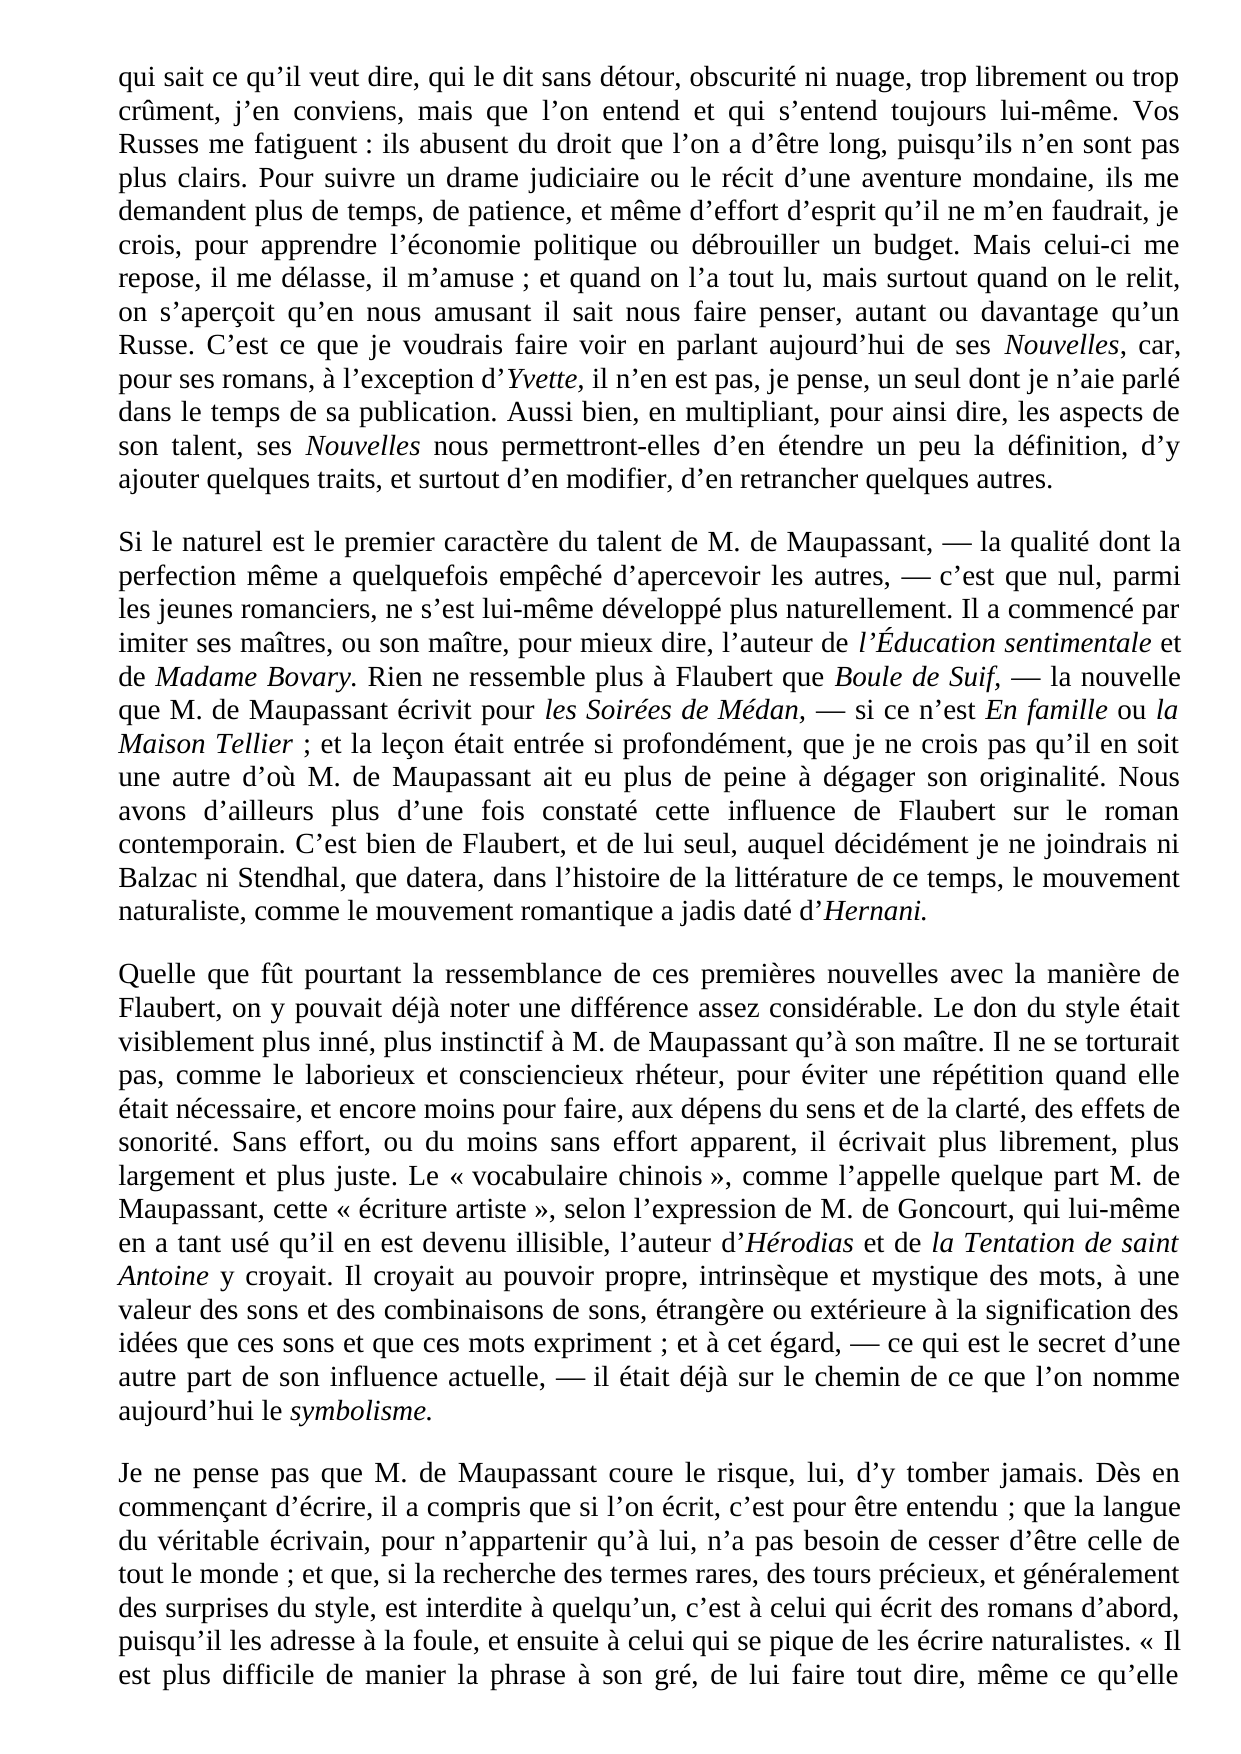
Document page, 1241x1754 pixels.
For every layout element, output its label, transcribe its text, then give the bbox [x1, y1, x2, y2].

text Je ne pense pas que M. de Maupassant coure le risque, lui, d’y tomber jamais. Dès en commençant d’écrire, il a compris que si l’on écrit, c’est pour être entendu ; que la langue du véritable écrivain, pour n’appartenir qu’à lui, n’a pas besoin de cesser d’être celle de tout le monde ; et que, si la recherche des termes rares, des tours précieux, et généralement des surprises du style, est interdite à quelqu’un, c’est à celui qui écrit des romans d’abord, puisqu’il les adresse à la foule, et ensuite à celui qui se pique de les écrire naturalistes. « Il est plus difficile de manier la phrase à son gré, de lui faire tout dire, même ce qu’elle [118, 1456, 1181, 1690]
text qui sait ce qu’il veut dire, qui le dit sans détour, obscurité ni nuage, trop librement ou trop crûment, j’en conviens, mais que l’on entend et qui s’entend toujours lui-même. Vos Russes me fatiguent : ils abusent du droit que l’on a d’être long, puisqu’ils n’en sont pas plus clairs. Pour suivre un drame judiciaire ou le récit d’une aventure mondaine, ils me demandent plus de temps, de patience, et même d’effort d’esprit qu’il ne m’en faudrait, je crois, pour apprendre l’économie politique ou débrouiller un budget. Mais celui-ci me repose, il me délasse, il m’amuse ; et quand on l’a tout lu, mais surtout quand on le relit, on s’aperçoit qu’en nous amusant il sait nous faire penser, autant ou davantage qu’un Russe. C’est ce que je voudrais faire voir en parlant aujourd’hui de ses Nouvelles, car, pour ses romans, à l’exception d’Yvette, il n’en est pas, je pense, un seul dont je n’aie parlé dans le temps de sa publication. Aussi bien, en multipliant, pour ainsi dire, les aspects de son talent, ses Nouvelles nous permettront-elles d’en étendre un peu la définition, d’y ajouter quelques traits, et surtout d’en modifier, d’en retrancher quelques autres. [118, 59, 1181, 495]
text Quelle que fût pourtant la ressemblance de ces premières nouvelles avec la manière de Flaubert, on y pouvait déjà noter une différence assez considérable. Le don du style était visiblement plus inné, plus instinctif à M. de Maupassant qu’à son maître. Il ne se torturait pas, comme le laborieux et consciencieux rhéteur, pour éviter une répétition quand elle était nécessaire, et encore moins pour faire, aux dépens du sens et de la clarté, des effets de sonorité. Sans effort, ou du moins sans effort apparent, il écrivait plus librement, plus largement et plus juste. Le « vocabulaire chinois », comme l’appelle quelque part M. de Maupassant, cette « écriture artiste », selon l’expression de M. de Goncourt, qui lui-même en a tant usé qu’il en est devenu illisible, l’auteur d’Hérodias et de la Tentation de saint Antoine y croyait. Il croyait au pouvoir propre, intrinsèque et mystique des mots, à une valeur des sons et des combinaisons de sons, étrangère ou extérieure à la signification des idées que ces sons et que ces mots expriment ; et à cet égard, — ce qui est le secret d’une autre part de son influence actuelle, — il était déjà sur le chemin de ce que l’on nomme aujourd’hui le symbolisme. [118, 957, 1181, 1426]
text Si le naturel est le premier caractère du talent de M. de Maupassant, — la qualité dont la perfection même a quelquefois empêché d’apercevoir les autres, — c’est que nul, parmi les jeunes romanciers, ne s’est lui-même développé plus naturellement. Il a commencé par imiter ses maîtres, ou son maître, pour mieux dire, l’auteur de l’Éducation sentimentale et de Madame Bovary. Rien ne ressemble plus à Flaubert que Boule de Suif, — la nouvelle que M. de Maupassant écrivit pour les Soirées de Médan, — si ce n’est En famille ou la Maison Tellier ; et la leçon était entrée si profondément, que je ne crois pas qu’il en soit une autre d’où M. de Maupassant ait eu plus de peine à dégager son originalité. Nous avons d’ailleurs plus d’une fois constaté cette influence de Flaubert sur le roman contemporain. C’est bien de Flaubert, et de lui seul, auquel décidément je ne joindrais ni Balzac ni Stendhal, que datera, dans l’histoire de la littérature de ce temps, le mouvement naturaliste, comme le mouvement romantique a jadis daté d’Hernani. [118, 524, 1181, 927]
